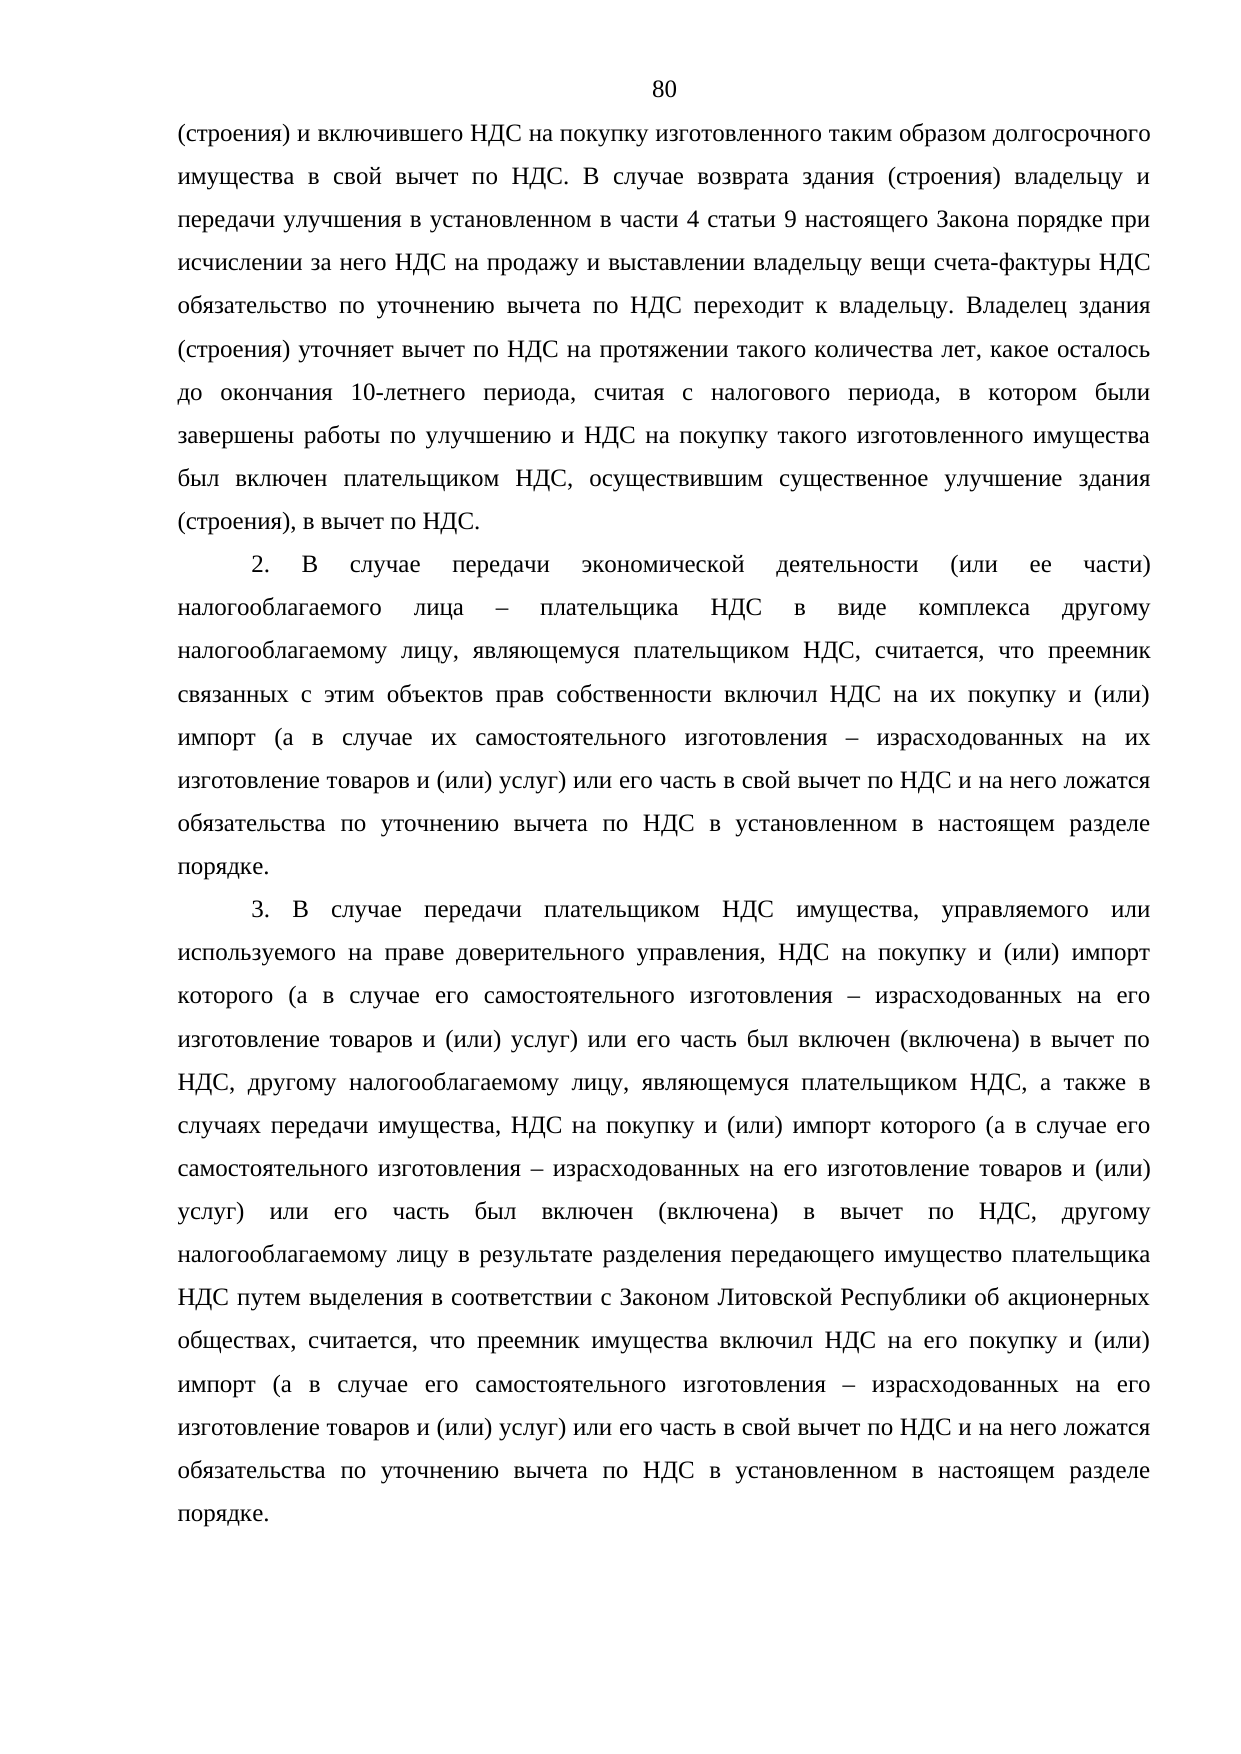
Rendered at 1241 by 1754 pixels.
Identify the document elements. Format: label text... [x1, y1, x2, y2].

text 3. В случае передачи плательщиком НДС имущества, управляемого или используемого на праве доверительного управления, НДС на покупку и (или) импорт которого (а в случае его самостоятельного изготовления – израсходованных на его изготовление товаров и (или) услуг) или его часть был включен (включена) в вычет по НДС, другому налогооблагаемому лицу, являющемуся плательщиком НДС, а также в случаях передачи имущества, НДС на покупку и (или) импорт которого (а в случае его самостоятельного изготовления – израсходованных на его изготовление товаров и (или) услуг) или его часть был включен (включена) в вычет по НДС, другому налогооблагаемому лицу в результате разделения передающего имущество плательщика НДС путем выделения в соответствии с Законом Литовской Республики об акционерных обществах, считается, что преемник имущества включил НДС на его покупку и (или) импорт (а в случае его самостоятельного изготовления – израсходованных на его изготовление товаров и (или) услуг) или его часть в свой вычет по НДС и на него ложатся обязательства по уточнению вычета по НДС в установленном в настоящем разделе порядке. [177, 894, 1152, 1527]
text (строения) и включившего НДС на покупку изготовленного таким образом долгосрочного имущества в свой вычет по НДС. В случае возврата здания (строения) владельцу и передачи улучшения в установленном в части 4 статьи 9 настоящего Закона порядке при исчислении за него НДС на продажу и выставлении владельцу вещи счета-фактуры НДС обязательство по уточнению вычета по НДС переходит к владельцу. Владелец здания (строения) уточняет вычет по НДС на протяжении такого количества лет, какое осталось до окончания 10-летнего периода, считая с налогового периода, в котором были завершены работы по улучшению и НДС на покупку такого изготовленного имущества был включен плательщиком НДС, осуществившим существенное улучшение здания (строения), в вычет по НДС. [177, 118, 1152, 535]
text 2. В случае передачи экономической деятельности (или ее части) налогооблагаемого лица – плательщика НДС в виде комплекса другому налогооблагаемому лицу, являющемуся плательщиком НДС, считается, что преемник связанных с этим объектов прав собственности включил НДС на их покупку и (или) импорт (а в случае их самостоятельного изготовления – израсходованных на их изготовление товаров и (или) услуг) или его часть в свой вычет по НДС и на него ложатся обязательства по уточнению вычета по НДС в установленном в настоящем разделе порядке. [177, 549, 1152, 880]
